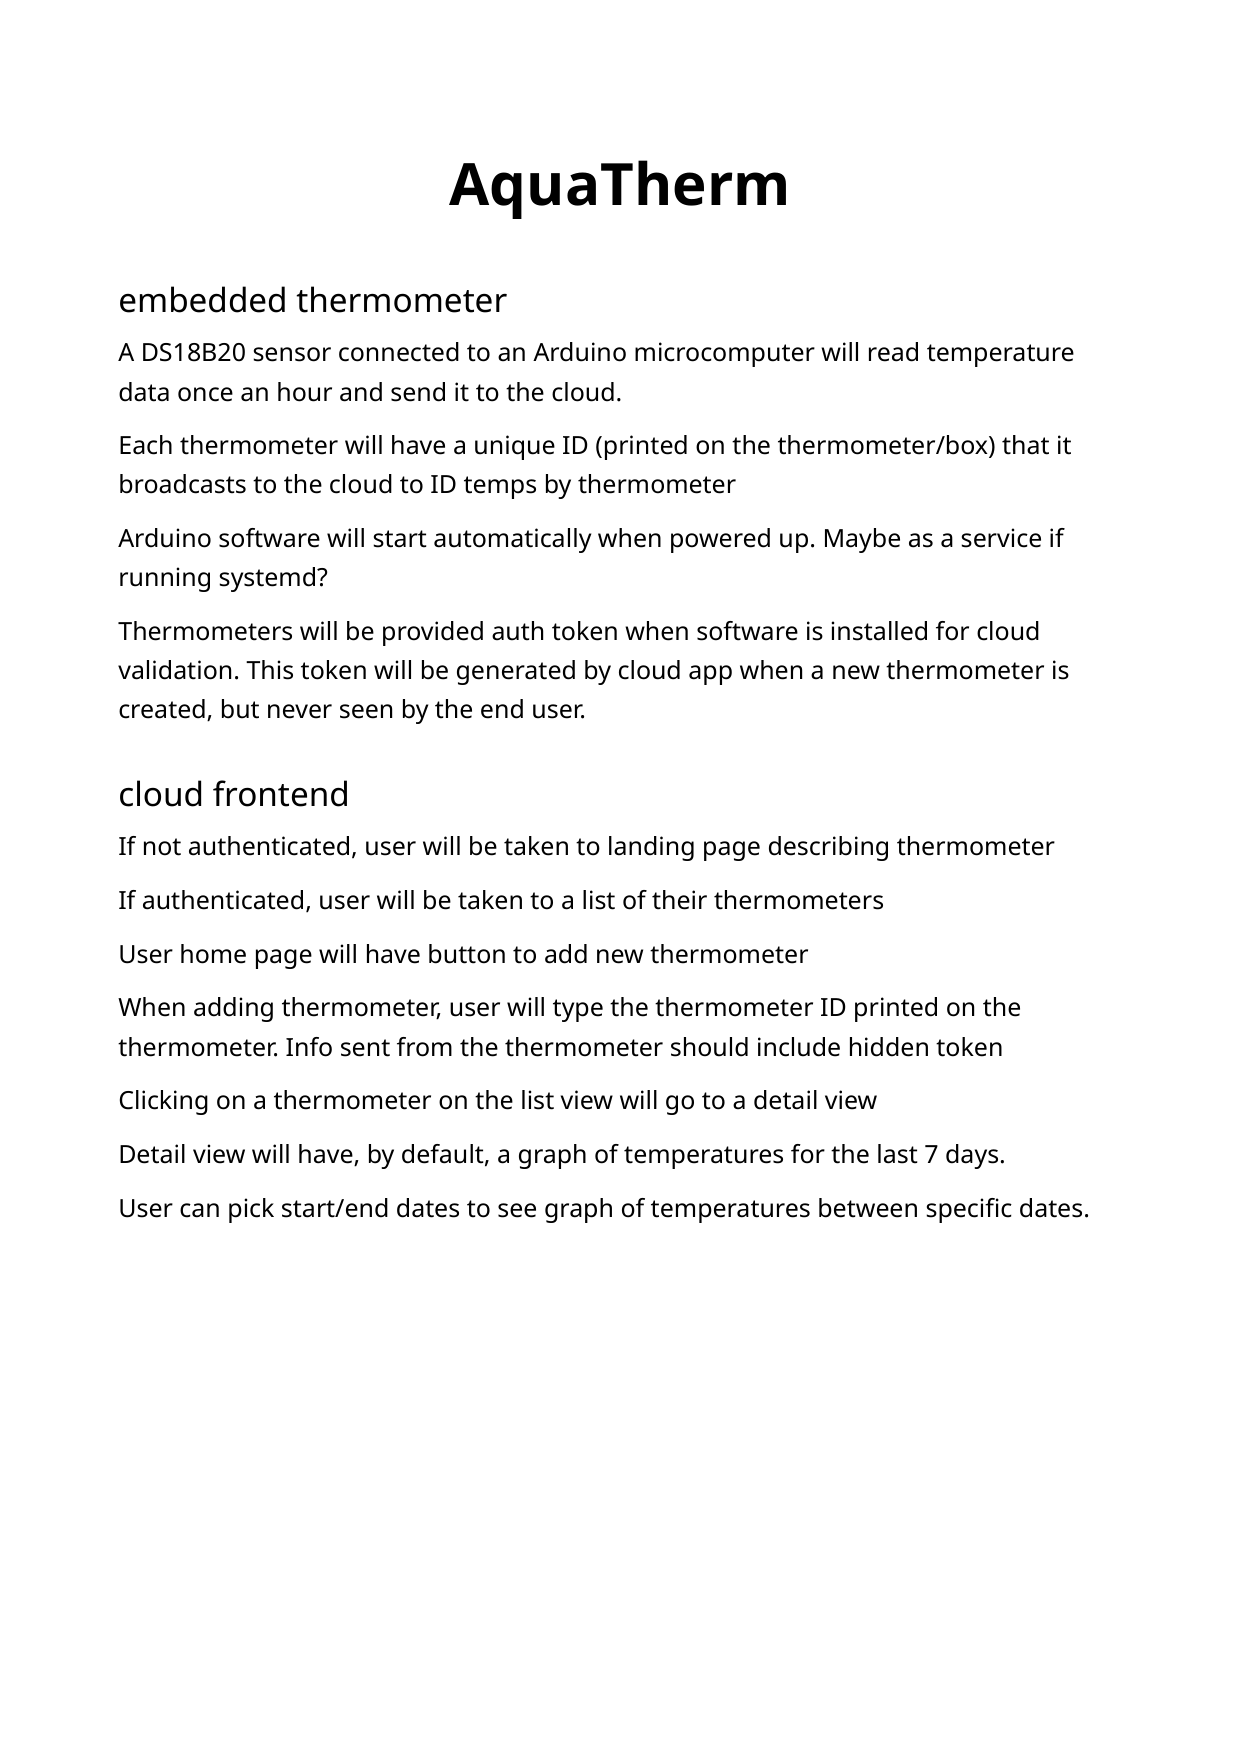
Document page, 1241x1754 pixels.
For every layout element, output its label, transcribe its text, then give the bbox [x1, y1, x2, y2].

text Thermometers will be provided auth token when software is installed for cloud validation. This token will be generated by cloud app when a new thermometer is created, but never seen by the end user. [118, 614, 1122, 726]
text When adding thermometer, user will type the thermometer ID printed on the thermometer. Info sent from the thermometer should include hidden token [118, 990, 1122, 1063]
text Clicking on a thermometer on the list view will go to a detail view [118, 1083, 1122, 1117]
text If authenticated, user will be taken to a list of their thermometers [118, 882, 1122, 917]
text Arduino software will start automatically when powered up. Maybe as a service if running systemd? [118, 521, 1122, 594]
text User can pick start/end dates to see graph of temperatures between specific dates. [118, 1190, 1122, 1224]
text If not authenticated, user will be taken to landing page describing thermometer [118, 829, 1122, 863]
text A DS18B20 sensor connected to an Arduino microcomputer will read temperature data once an hour and send it to the cloud. [118, 335, 1122, 408]
subtitle cloud frontend [118, 771, 1122, 816]
text Each thermometer will have a unique ID (printed on the thermometer/box) that it broadcasts to the cloud to ID temps by thermometer [118, 428, 1122, 501]
text User home page will have button to add new thermometer [118, 936, 1122, 970]
text Detail view will have, by default, a graph of temperatures for the last 7 days. [118, 1137, 1122, 1171]
subtitle embedded thermometer [118, 277, 1122, 322]
